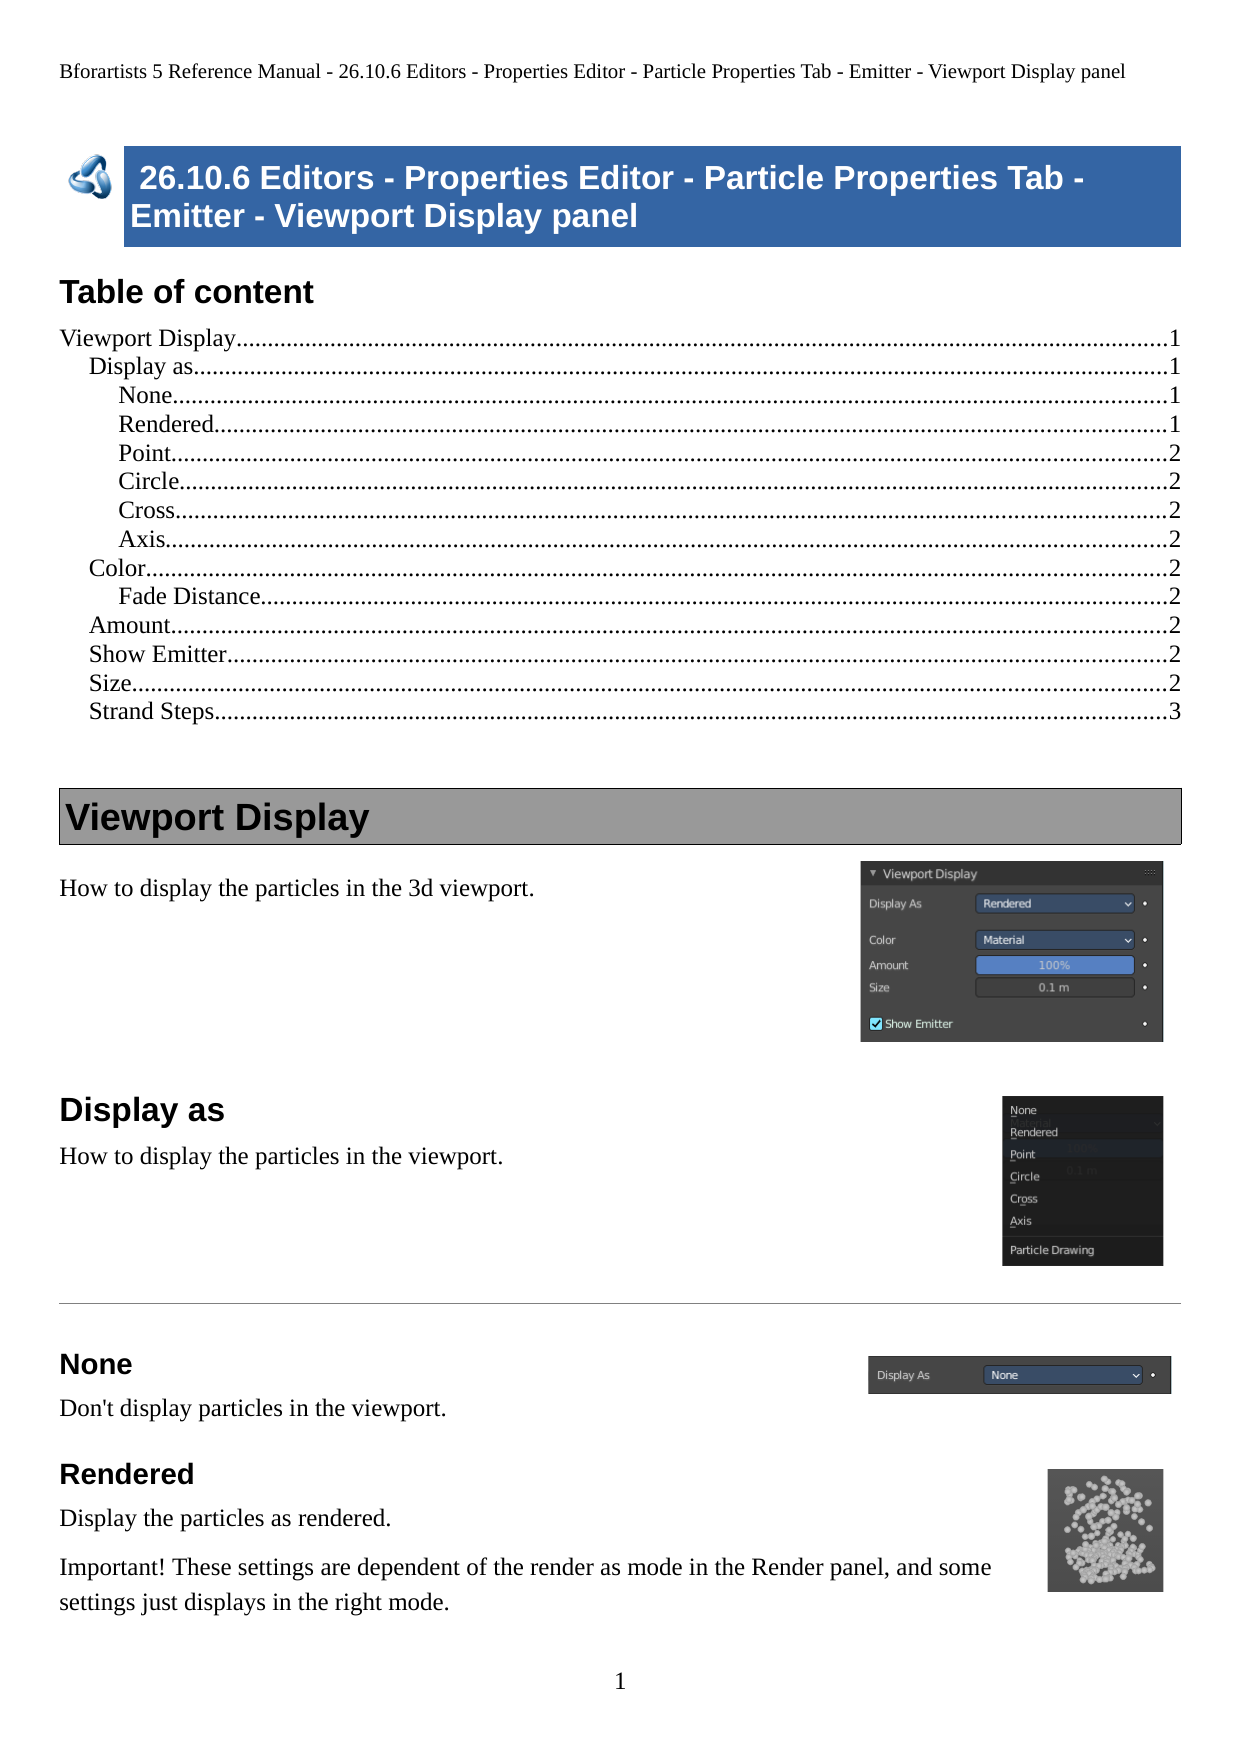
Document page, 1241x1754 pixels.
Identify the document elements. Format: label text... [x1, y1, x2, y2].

text Fade Distance 2 [118, 581, 1181, 610]
picture [65, 152, 114, 202]
text Point 2 [118, 438, 1181, 466]
text Cross 2 [118, 495, 1181, 524]
text Size 2 [88, 668, 1181, 696]
text Strand Steps 3 [88, 696, 1181, 725]
picture [1047, 1469, 1164, 1592]
table_header 26.10.6 Editors - Properties Editor - Particle Properties Tab - Emitter - Viewport Display panel [124, 146, 1181, 247]
text Color 2 [88, 553, 1181, 581]
text Amount 2 [88, 610, 1181, 639]
text Important! These settings are dependent of the render as mode in the Render panel, and some settings just displays in the right mode. [59, 1552, 1181, 1615]
text Axis 2 [118, 524, 1181, 553]
text How to display the particles in the viewport. [59, 1141, 1002, 1170]
text Display the particles as rendered. [59, 1503, 1047, 1532]
picture [868, 1356, 1172, 1394]
picture [1002, 1096, 1164, 1266]
text How to display the particles in the 3d viewport. [59, 873, 860, 902]
table_header [59, 146, 124, 247]
subtitle None [59, 1347, 1181, 1381]
subtitle Rendered [59, 1457, 1181, 1491]
text Show Emitter 2 [88, 639, 1181, 668]
text Viewport Display 1 [59, 323, 1181, 351]
text None 1 [118, 380, 1181, 409]
text Circle 2 [118, 466, 1181, 495]
picture [860, 861, 1164, 1042]
subtitle Table of content [59, 272, 1181, 310]
table_header Viewport Display [60, 789, 1181, 844]
text Rendered 1 [118, 409, 1181, 438]
subtitle Display as [59, 1090, 1181, 1128]
text Display as 1 [88, 351, 1181, 380]
text Don't display particles in the viewport. [59, 1393, 1181, 1422]
